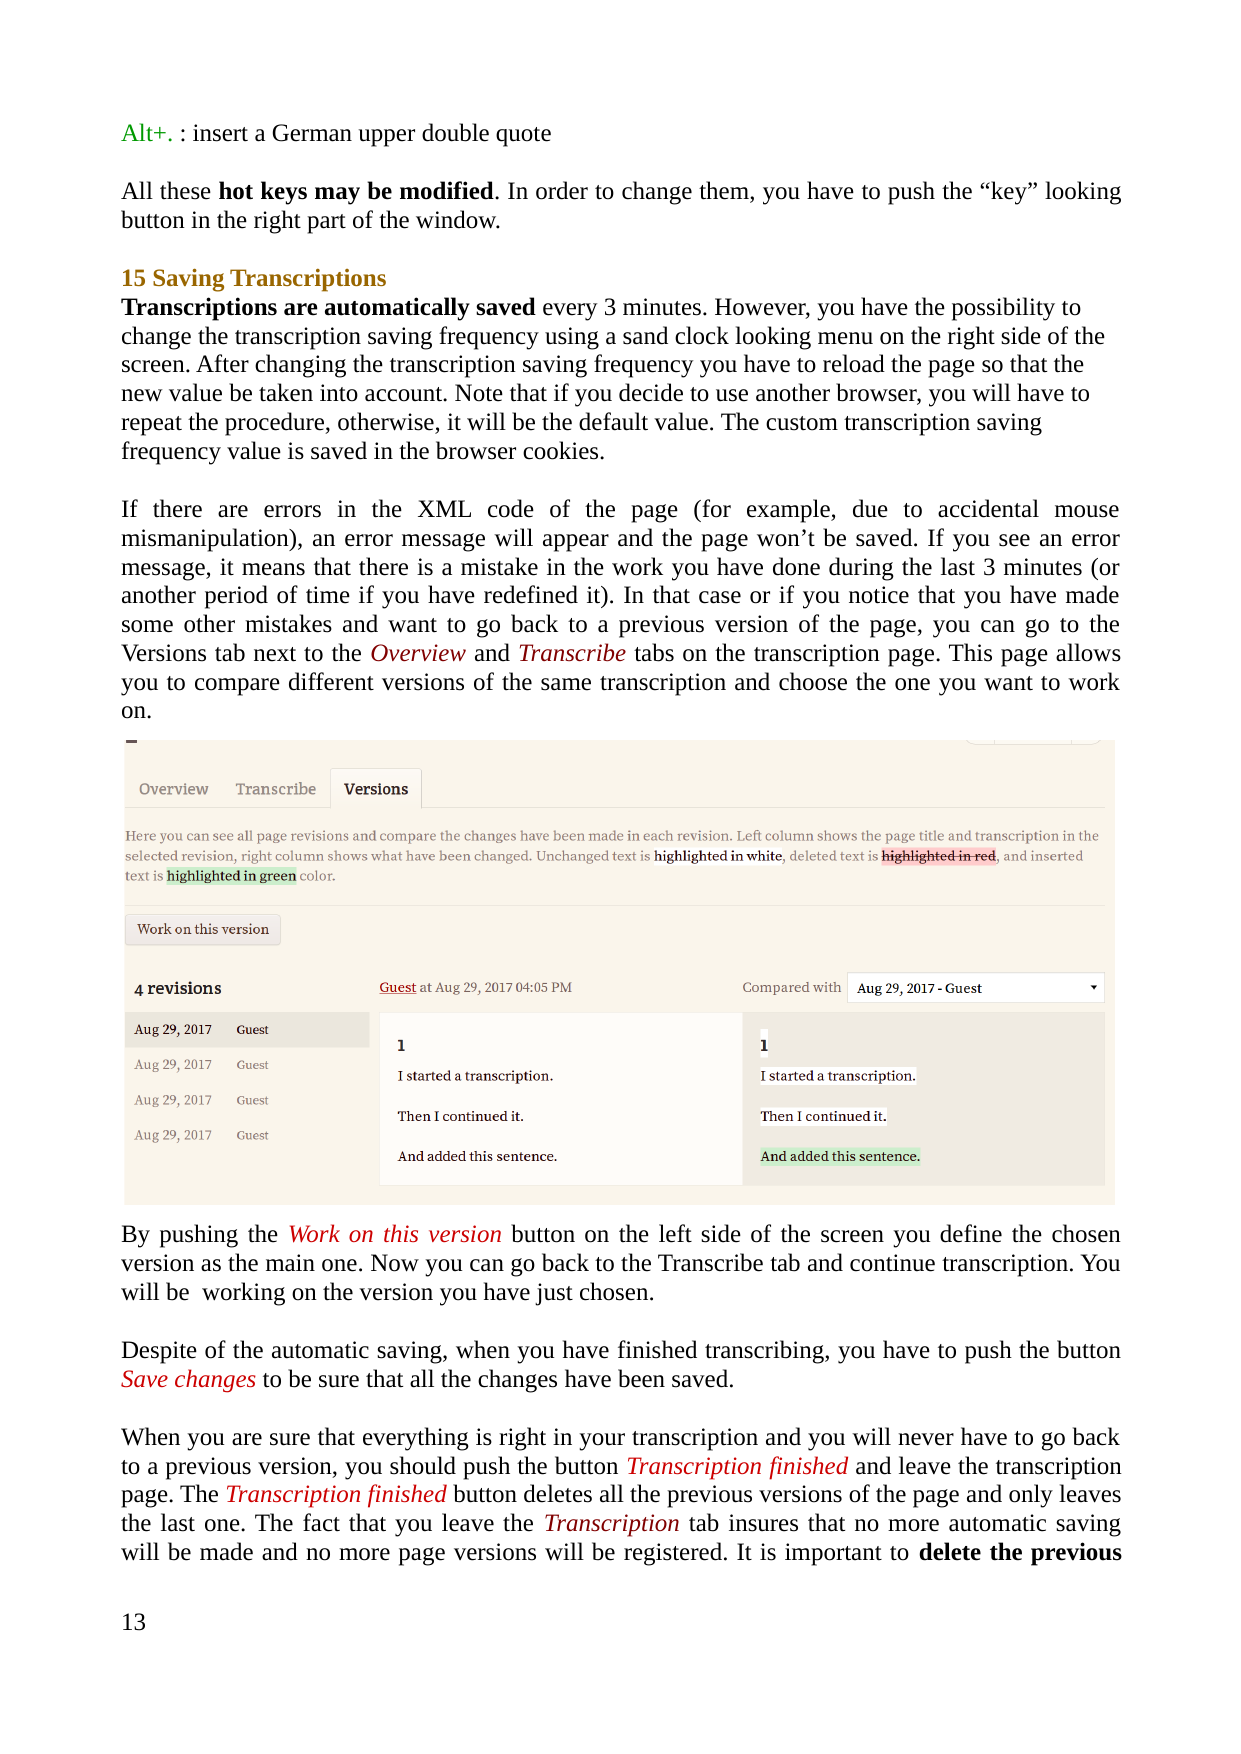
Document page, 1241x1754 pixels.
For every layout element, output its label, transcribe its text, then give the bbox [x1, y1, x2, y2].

text 15 Saving Transcriptions Transcriptions are automatically saved every 3 minutes. However, you have the possibility to change the transcription saving frequency using a sand clock looking menu on the right side of the screen. After changing the transcription saving frequency you have to reload the page so that the new value be taken into account. Note that if you decide to use another browser, you will have to repeat the procedure, otherwise, it will be the default value. The custom transcription saving frequency value is saved in the browser cookies. [121, 263, 1122, 464]
text If there are errors in the XML code of the page (for example, due to accidental mouse mismanipulation), an error message will appear and the page won’t be saved. If you see an error message, it means that there is a mistake in the work you have done during the last 3 minutes (or another period of time if you have redefined it). In that case or if you notice that you have made some other mistakes and want to go back to a previous version of the page, you can go to the Versions tab next to the Overview and Transcribe tabs on the transcription page. This page allows you to compare different versions of the same transcription and choose the one you want to work on. [121, 494, 1122, 724]
text All these hot keys may be modified. In order to change them, you have to push the “key” looking button in the right part of the window. [121, 176, 1122, 234]
text When you are sure that everything is right in your transcription and you will never have to go back to a previous version, you should push the button Transcription finished and leave the transcription page. The Transcription finished button deletes all the previous versions of the page and only leaves the last one. The fact that you leave the Transcription tab insures that no more automatic saving will be made and no more page versions will be registered. It is important to delete the previous [121, 1422, 1122, 1566]
text Despite of the automatic saving, when you have finished transcribing, you have to push the button Save changes to be sure that all the changes have been saved. [121, 1335, 1122, 1393]
text By pushing the Work on this version button on the left side of the screen you define the chosen version as the main one. Now you can go back to the Transcribe tab and continue transcription. You will be working on the version you have just chosen. [121, 1219, 1122, 1306]
picture [1100, 740, 1115, 1205]
text Alt+. : insert a German upper double quote [121, 118, 1122, 147]
